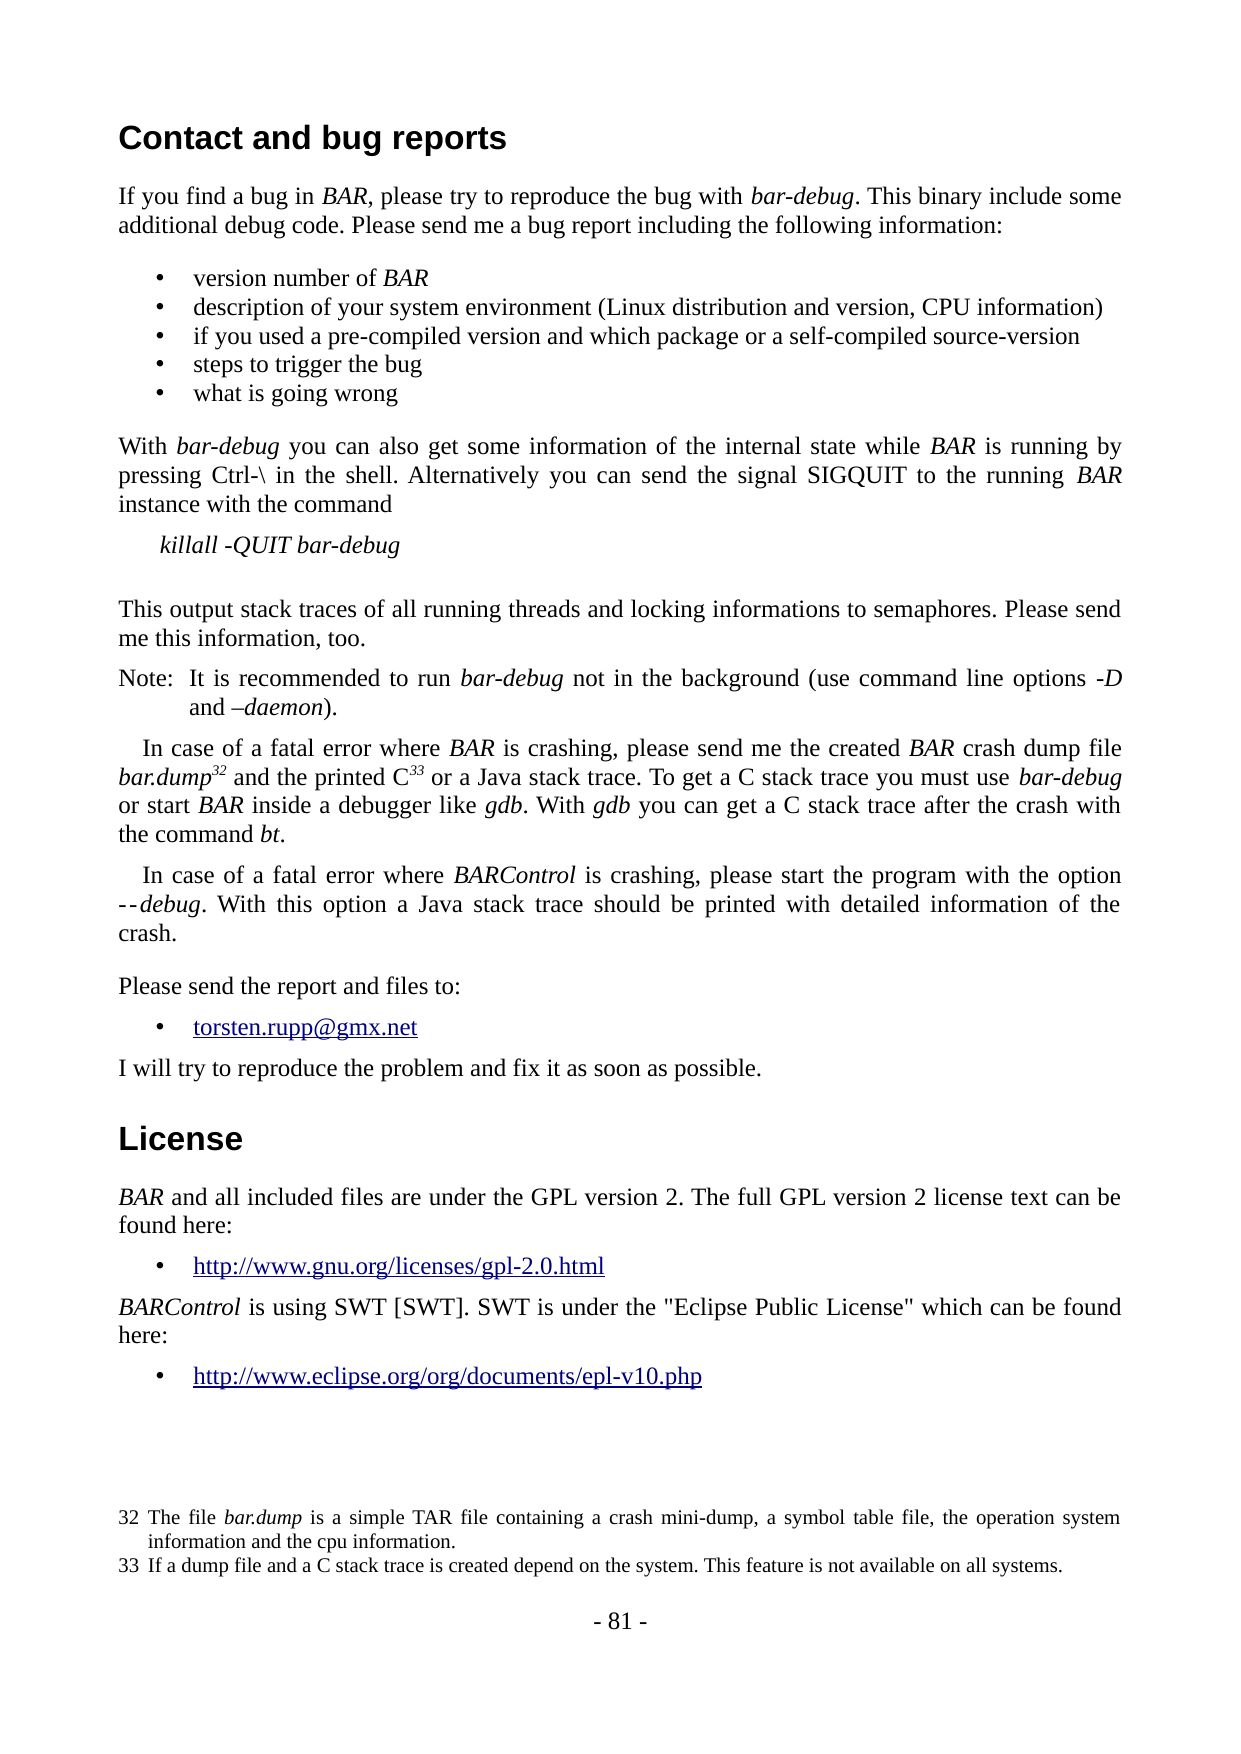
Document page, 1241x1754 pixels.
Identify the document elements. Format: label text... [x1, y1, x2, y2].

text If a dump file and a C stack trace is created depend on the system. This feature is not available on all systems. [118, 1553, 1122, 1577]
list description of your system environment (Linux distribution and version, CPU information) [156, 292, 1122, 321]
list what is going wrong [156, 378, 1122, 407]
list if you used a pre-compiled version and which package or a self-compiled source-version [156, 321, 1122, 349]
text With bar-debug you can also get some information of the internal state while BAR is running by pressing Ctrl-\ in the shell. Alternatively you can send the signal SIGQUIT to the running BAR instance with the command [118, 431, 1122, 518]
subtitle Contact and bug reports [118, 118, 1122, 157]
text BAR and all included files are under the GPL version 2. The full GPL version 2 license text can be found here: [118, 1182, 1122, 1239]
text BARControl is using SWT [SWT]. SWT is under the "Eclipse Public License" which can be found here: [118, 1292, 1122, 1349]
text Please send the report and files to: [118, 971, 1122, 1000]
list steps to trigger the bug [156, 349, 1122, 378]
list http://www.gnu.org/licenses/gpl-2.0.html [156, 1251, 1122, 1280]
text Note: It is recommended to run bar-debug not in the background (use command line options -D and –daemon). [118, 663, 1122, 721]
text If you find a bug in BAR, please try to reproduce the bug with bar-debug. This binary include some additional debug code. Please send me a bug report including the following information: [118, 181, 1122, 239]
list http://www.eclipse.org/org/documents/epl-v10.php [156, 1361, 1122, 1390]
text In case of a fatal error where BARControl is crashing, please start the program with the option ‑‑debug. With this option a Java stack trace should be printed with detailed information of the crash. [118, 861, 1122, 947]
text I will try to reproduce the problem and fix it as soon as possible. [118, 1053, 1122, 1081]
text The file bar.dump is a simple TAR file containing a crash mini-dump, a symbol table file, the operation system information and the cpu information. [118, 1505, 1122, 1553]
text This output stack traces of all running threads and locking informations to semaphores. Please send me this information, too. [118, 594, 1122, 652]
text killall -QUIT bar-debug [159, 530, 1122, 558]
list version number of BAR [156, 263, 1122, 292]
subtitle License [118, 1118, 1122, 1157]
text In case of a fatal error where BAR is crashing, please send me the created BAR crash dump file bar.dump and the printed C or a Java stack trace. To get a C stack trace you must use bar-debug or start BAR inside a debugger like gdb. With gdb you can get a C stack trace after the crash with the command bt. [118, 733, 1122, 848]
list torsten.rupp@gmx.net [156, 1012, 1122, 1041]
